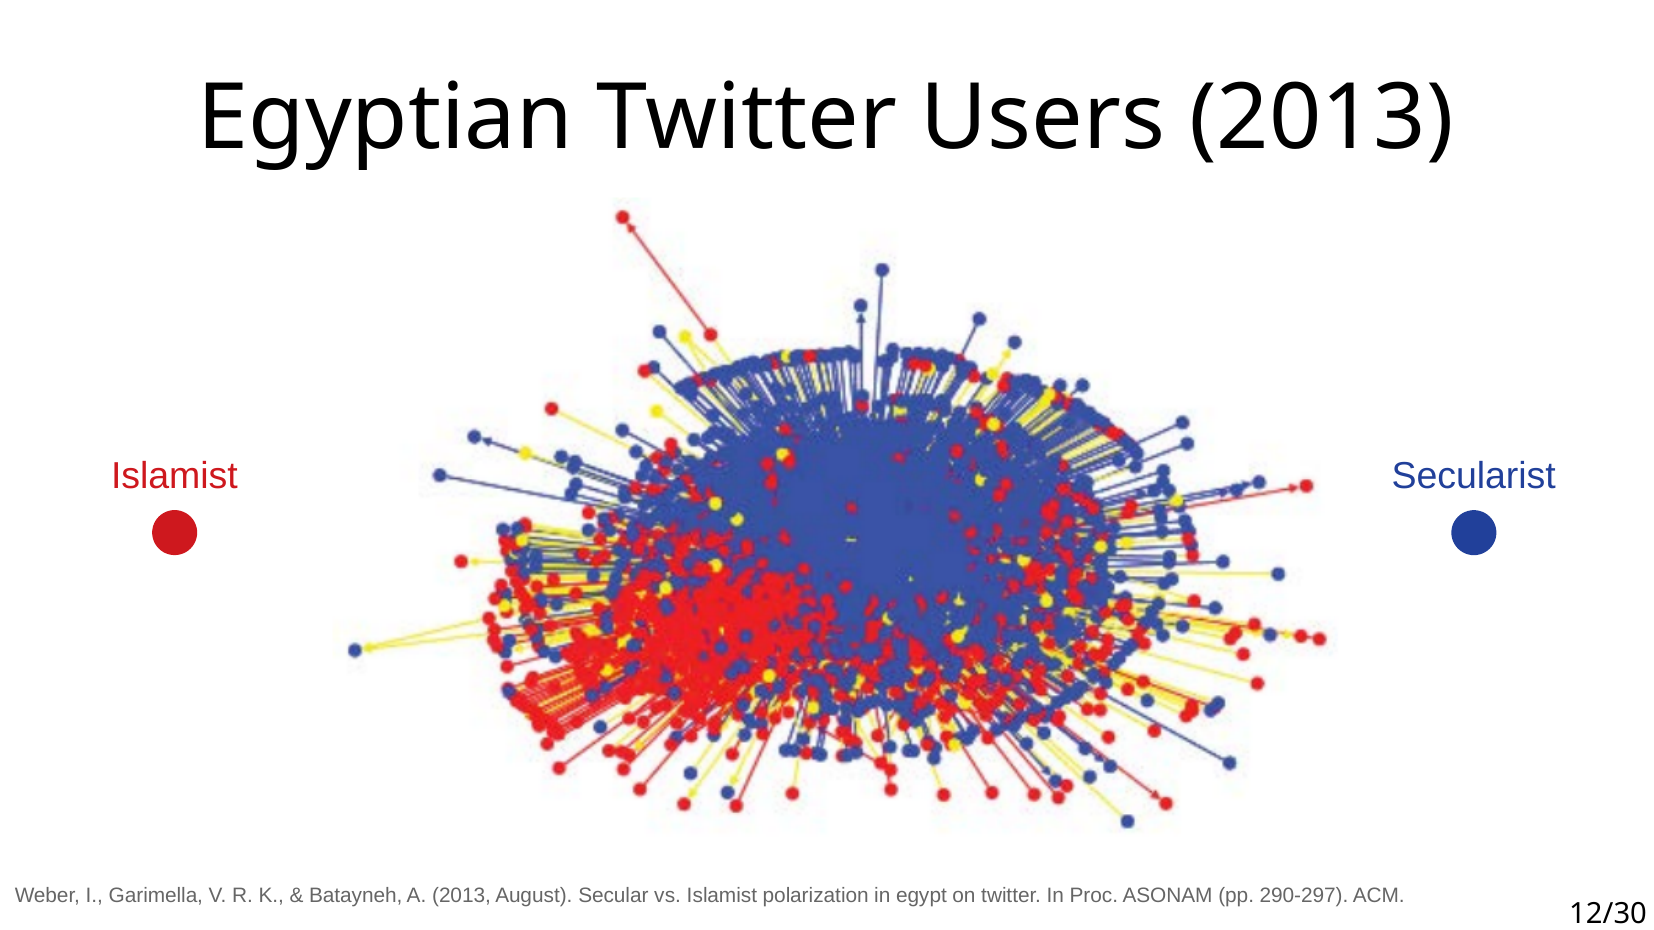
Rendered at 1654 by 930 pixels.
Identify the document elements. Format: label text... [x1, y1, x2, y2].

text_box [1451, 510, 1497, 556]
title Egyptian Twitter Users (2013) [82, 1, 1571, 225]
text_box Islamist [47, 447, 303, 504]
text_box [152, 510, 198, 556]
picture [300, 179, 1360, 860]
text_box Weber, I., Garimella, V. R. K., & Batayneh, A. (2013, August). Secular vs. Islamist polarization in egypt on twitter. In Proc. ASONAM (pp. 290-297). ACM. [0, 876, 1531, 915]
text_box Secularist [1346, 447, 1602, 504]
